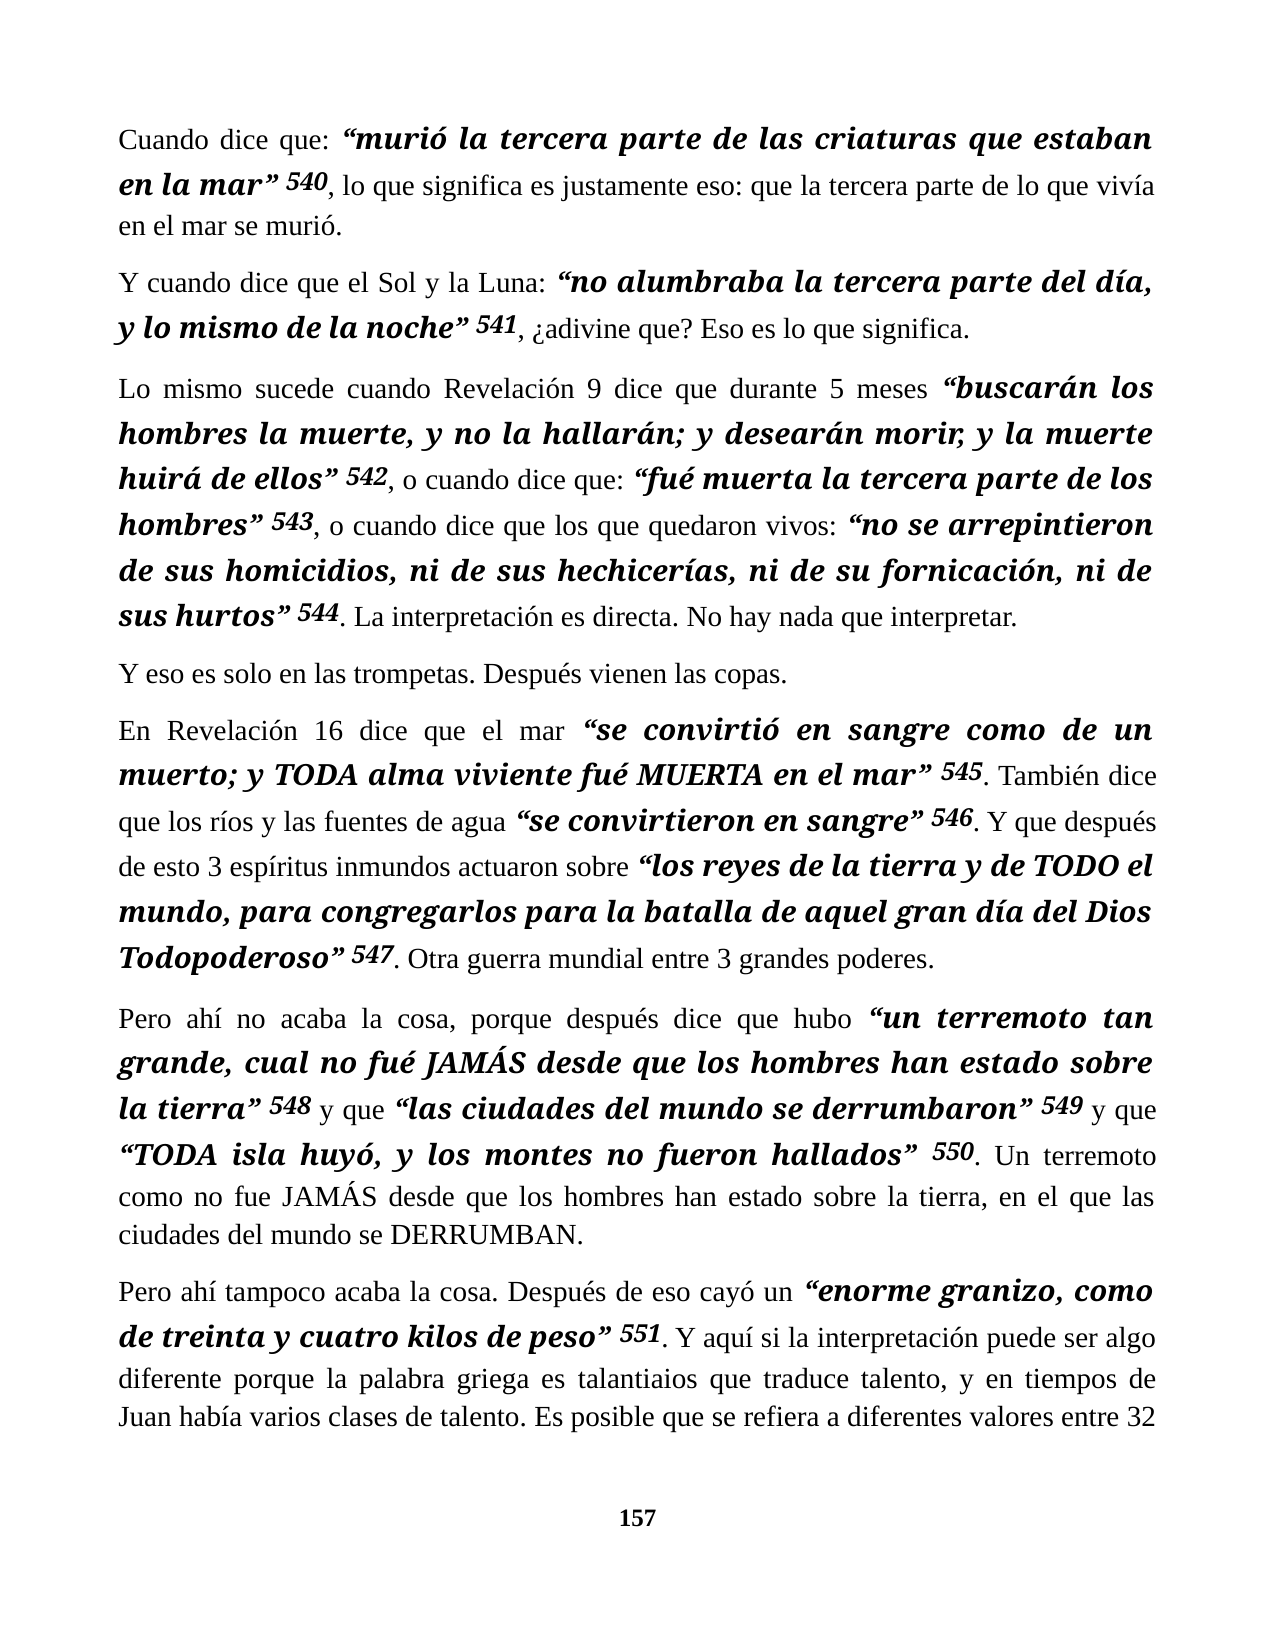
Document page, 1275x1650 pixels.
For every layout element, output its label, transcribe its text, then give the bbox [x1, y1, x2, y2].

text Pero ahí tampoco acaba la cosa. Después de eso cayó un “enorme granizo, como de treinta y cuatro kilos de peso” . Y aquí si la interpretación puede ser algo diferente porque la palabra griega es talantiaios que traduce talento, y en tiempos de Juan había varios clases de talento. Es posible que se refiera a diferentes valores entre 32 [118, 1270, 1157, 1433]
text Y eso es solo en las trompetas. Después vienen las copas. [118, 656, 1157, 689]
text Lo mismo sucede cuando Revelación 9 dice que durante 5 meses “buscarán los hombres la muerte, y no la hallarán; y desearán morir, y la muerte huirá de ellos” , o cuando dice que: “fué muerta la tercera parte de los hombres” , o cuando dice que los que quedaron vivos: “no se arrepintieron de sus homicidios, ni de sus hechicerías, ni de su fornicación, ni de sus hurtos” . La interpretación es directa. No hay nada que interpretar. [118, 367, 1157, 635]
text Pero ahí no acaba la cosa, porque después dice que hubo “un terremoto tan grande, cual no fué JAMÁS desde que los hombres han estado sobre la tierra” y que “las ciudades del mundo se derrumbaron” y que “TODA isla huyó, y los montes no fueron hallados” . Un terremoto como no fue JAMÁS desde que los hombres han estado sobre la tierra, en el que las ciudades del mundo se DERRUMBAN. [118, 997, 1157, 1251]
text Y cuando dice que el Sol y la Luna: “no alumbraba la tercera parte del día, y lo mismo de la noche” , ¿adivine que? Eso es lo que significa. [118, 262, 1157, 347]
text Cuando dice que: “murió la tercera parte de las criaturas que estaban en la mar” , lo que significa es justamente eso: que la tercera parte de lo que vivía en el mar se murió. [118, 118, 1157, 242]
text En Revelación 16 dice que el mar “se convirtió en sangre como de un muerto; y TODA alma viviente fué MUERTA en el mar” . También dice que los ríos y las fuentes de agua “se convirtieron en sangre” . Y que después de esto 3 espíritus inmundos actuaron sobre “los reyes de la tierra y de TODO el mundo, para congregarlos para la batalla de aquel gran día del Dios Todopoderoso” . Otra guerra mundial entre 3 grandes poderes. [118, 709, 1157, 977]
